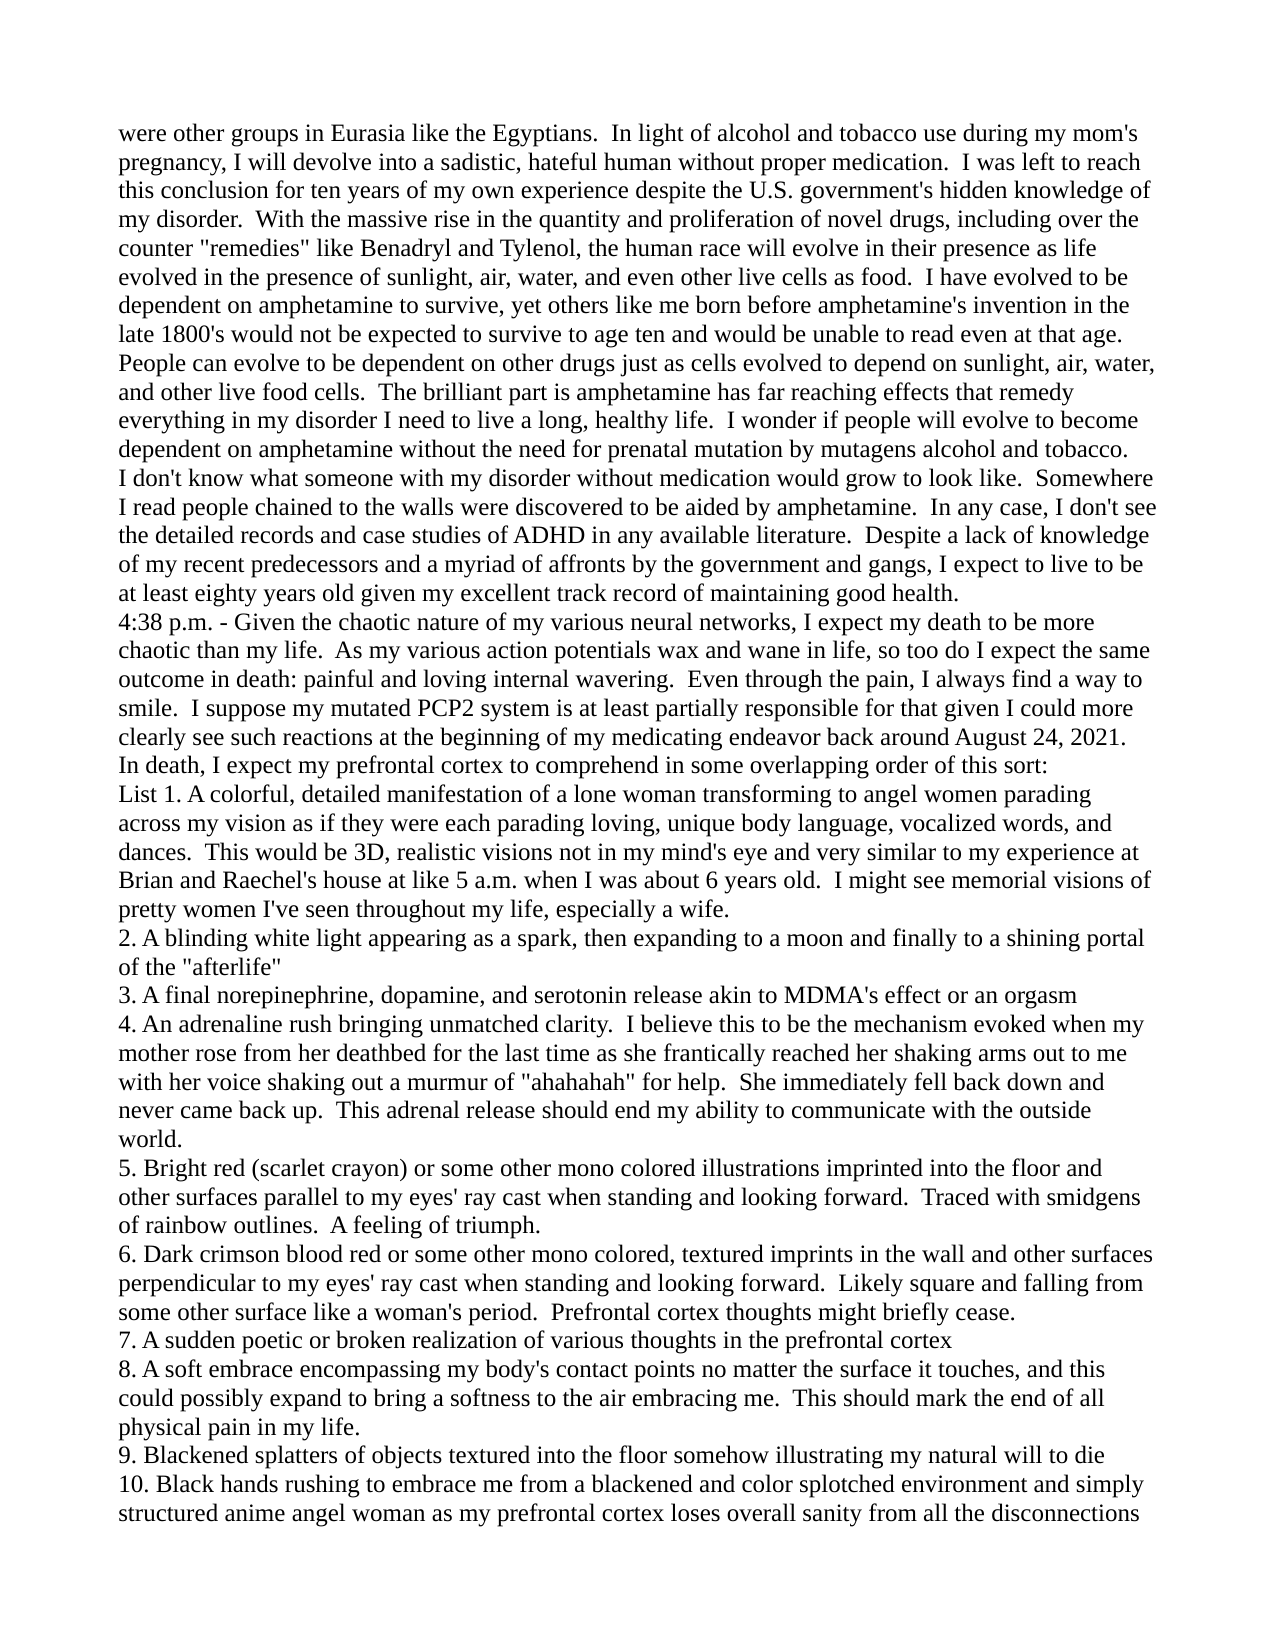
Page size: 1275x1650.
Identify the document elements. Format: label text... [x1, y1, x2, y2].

text I don't know what someone with my disorder without medication would grow to look like. Somewhere I read people chained to the walls were discovered to be aided by amphetamine. In any case, I don't see the detailed records and case studies of ADHD in any available literature. Despite a lack of knowledge of my recent predecessors and a myriad of affronts by the government and gangs, I expect to live to be at least eighty years old given my excellent track record of maintaining good health. [118, 463, 1157, 607]
text List 1. A colorful, detailed manifestation of a lone woman transforming to angel women parading across my vision as if they were each parading loving, unique body language, vocalized words, and dances. This would be 3D, realistic visions not in my mind's eye and very similar to my experience at Brian and Raechel's house at like 5 a.m. when I was about 6 years old. I might see memorial visions of pretty women I've seen throughout my life, especially a wife. [118, 779, 1157, 923]
text 6. Dark crimson blood red or some other mono colored, textured imprints in the wall and other surfaces perpendicular to my eyes' ray cast when standing and looking forward. Likely square and falling from some other surface like a woman's period. Prefrontal cortex thoughts might briefly cease. [118, 1239, 1157, 1326]
text 2. A blinding white light appearing as a spark, then expanding to a moon and finally to a shining portal of the "afterlife" [118, 923, 1157, 981]
text 4. An adrenaline rush bringing unmatched clarity. I believe this to be the mechanism evoked when my mother rose from her deathbed for the last time as she frantically reached her shaking arms out to me with her voice shaking out a murmur of "ahahahah" for help. She immediately fell back down and never came back up. This adrenal release should end my ability to communicate with the outside world. [118, 1009, 1157, 1153]
text 10. Black hands rushing to embrace me from a blackened and color splotched environment and simply structured anime angel woman as my prefrontal cortex loses overall sanity from all the disconnections [118, 1469, 1157, 1527]
text 3. A final norepinephrine, dopamine, and serotonin release akin to MDMA's effect or an orgasm [118, 981, 1157, 1009]
text 4:38 p.m. - Given the chaotic nature of my various neural networks, I expect my death to be more chaotic than my life. As my various action potentials wax and wane in life, so too do I expect the same outcome in death: painful and loving internal wavering. Even through the pain, I always find a way to smile. I suppose my mutated PCP2 system is at least partially responsible for that given I could more clearly see such reactions at the beginning of my medicating endeavor back around August 24, 2021. [118, 607, 1157, 751]
text In death, I expect my prefrontal cortex to comprehend in some overlapping order of this sort: [118, 751, 1157, 779]
text 7. A sudden poetic or broken realization of various thoughts in the prefrontal cortex [118, 1326, 1157, 1354]
text were other groups in Eurasia like the Egyptians. In light of alcohol and tobacco use during my mom's pregnancy, I will devolve into a sadistic, hateful human without proper medication. I was left to reach this conclusion for ten years of my own experience despite the U.S. government's hidden knowledge of my disorder. With the massive rise in the quantity and proliferation of novel drugs, including over the counter "remedies" like Benadryl and Tylenol, the human race will evolve in their presence as life evolved in the presence of sunlight, air, water, and even other live cells as food. I have evolved to be dependent on amphetamine to survive, yet others like me born before amphetamine's invention in the late 1800's would not be expected to survive to age ten and would be unable to read even at that age. People can evolve to be dependent on other drugs just as cells evolved to depend on sunlight, air, water, and other live food cells. The brilliant part is amphetamine has far reaching effects that remedy everything in my disorder I need to live a long, healthy life. I wonder if people will evolve to become dependent on amphetamine without the need for prenatal mutation by mutagens alcohol and tobacco. [118, 118, 1157, 463]
text 8. A soft embrace encompassing my body's contact points no matter the surface it touches, and this could possibly expand to bring a softness to the air embracing me. This should mark the end of all physical pain in my life. [118, 1354, 1157, 1441]
text 5. Bright red (scarlet crayon) or some other mono colored illustrations imprinted into the floor and other surfaces parallel to my eyes' ray cast when standing and looking forward. Traced with smidgens of rainbow outlines. A feeling of triumph. [118, 1153, 1157, 1239]
text 9. Blackened splatters of objects textured into the floor somehow illustrating my natural will to die [118, 1441, 1157, 1469]
